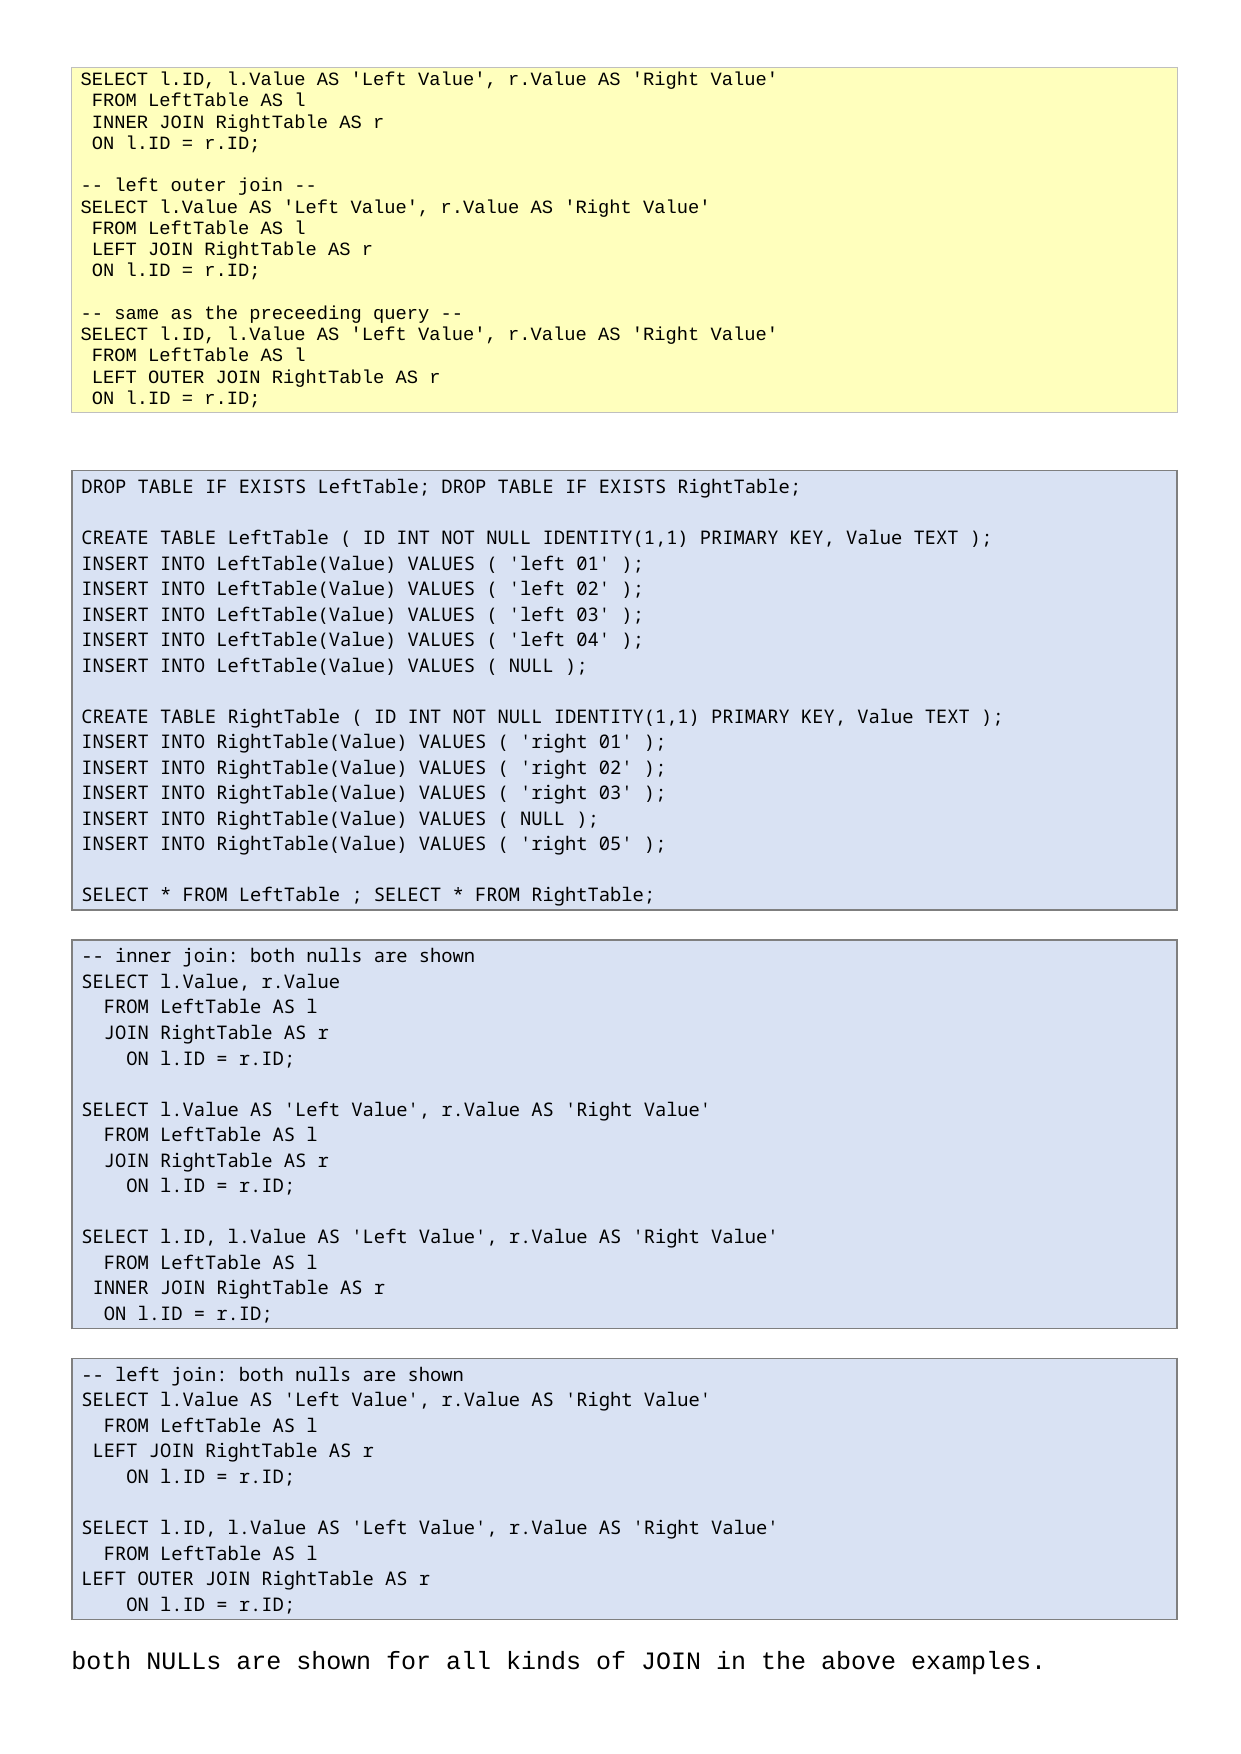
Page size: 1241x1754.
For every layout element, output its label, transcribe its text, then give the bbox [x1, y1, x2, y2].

text CREATE TABLE RightTable ( ID INT NOT NULL IDENTITY(1,1) PRIMARY KEY, Value TEXT ); [73, 699, 1176, 725]
text SELECT l.ID, l.Value AS 'Left Value', r.Value AS 'Right Value' [73, 1511, 1176, 1536]
text LEFT JOIN RightTable AS r [72, 237, 1177, 258]
text FROM LeftTable AS l [73, 1118, 1176, 1143]
text INNER JOIN RightTable AS r [72, 109, 1177, 131]
text both NULLs are shown for all kinds of JOIN in the above examples. [71, 1648, 1178, 1677]
text ON l.ID = r.ID; [73, 1041, 1176, 1067]
text CREATE TABLE LeftTable ( ID INT NOT NULL IDENTITY(1,1) PRIMARY KEY, Value TEXT ); [73, 521, 1176, 546]
text SELECT l.Value AS 'Left Value', r.Value AS 'Right Value' [73, 1383, 1176, 1409]
text FROM LeftTable AS l [73, 1409, 1176, 1434]
text ON l.ID = r.ID; [72, 258, 1177, 279]
text INSERT INTO LeftTable(Value) VALUES ( NULL ); [73, 648, 1176, 674]
text ON l.ID = r.ID; [73, 1587, 1176, 1619]
text INSERT INTO RightTable(Value) VALUES ( 'right 01' ); [73, 725, 1176, 750]
text -- same as the preceeding query -- [72, 301, 1177, 322]
text DROP TABLE IF EXISTS LeftTable; DROP TABLE IF EXISTS RightTable; [73, 471, 1176, 495]
text INSERT INTO RightTable(Value) VALUES ( 'right 02' ); [73, 750, 1176, 776]
text -- left outer join -- [72, 173, 1177, 194]
text INSERT INTO LeftTable(Value) VALUES ( 'left 03' ); [73, 597, 1176, 623]
text JOIN RightTable AS r [73, 1143, 1176, 1169]
text FROM LeftTable AS l [73, 1536, 1176, 1562]
text ON l.ID = r.ID; [72, 131, 1177, 152]
text FROM LeftTable AS l [72, 88, 1177, 109]
text INSERT INTO LeftTable(Value) VALUES ( 'left 04' ); [73, 623, 1176, 648]
text LEFT JOIN RightTable AS r [73, 1434, 1176, 1460]
text INSERT INTO LeftTable(Value) VALUES ( 'left 02' ); [73, 572, 1176, 597]
text FROM LeftTable AS l [72, 343, 1177, 364]
text FROM LeftTable AS l [72, 216, 1177, 237]
text SELECT l.ID, l.Value AS 'Left Value', r.Value AS 'Right Value' [72, 68, 1177, 88]
text LEFT OUTER JOIN RightTable AS r [72, 364, 1177, 386]
text INSERT INTO RightTable(Value) VALUES ( 'right 05' ); [73, 827, 1176, 852]
text SELECT l.Value AS 'Left Value', r.Value AS 'Right Value' [73, 1092, 1176, 1118]
text INSERT INTO RightTable(Value) VALUES ( NULL ); [73, 801, 1176, 827]
text ON l.ID = r.ID; [72, 386, 1177, 412]
text ON l.ID = r.ID; [73, 1296, 1176, 1328]
text INSERT INTO RightTable(Value) VALUES ( 'right 03' ); [73, 776, 1176, 801]
text FROM LeftTable AS l [73, 1245, 1176, 1271]
text SELECT l.Value AS 'Left Value', r.Value AS 'Right Value' [72, 194, 1177, 216]
text ON l.ID = r.ID; [73, 1460, 1176, 1485]
text FROM LeftTable AS l [73, 990, 1176, 1016]
text INNER JOIN RightTable AS r [73, 1271, 1176, 1296]
text JOIN RightTable AS r [73, 1016, 1176, 1041]
text SELECT l.ID, l.Value AS 'Left Value', r.Value AS 'Right Value' [73, 1220, 1176, 1245]
text -- left join: both nulls are shown [73, 1359, 1176, 1383]
text SELECT * FROM LeftTable ; SELECT * FROM RightTable; [73, 878, 1176, 909]
text LEFT OUTER JOIN RightTable AS r [73, 1562, 1176, 1587]
text INSERT INTO LeftTable(Value) VALUES ( 'left 01' ); [73, 546, 1176, 572]
text -- inner join: both nulls are shown [73, 941, 1176, 965]
text ON l.ID = r.ID; [73, 1169, 1176, 1194]
text SELECT l.ID, l.Value AS 'Left Value', r.Value AS 'Right Value' [72, 322, 1177, 343]
text SELECT l.Value, r.Value [73, 965, 1176, 990]
